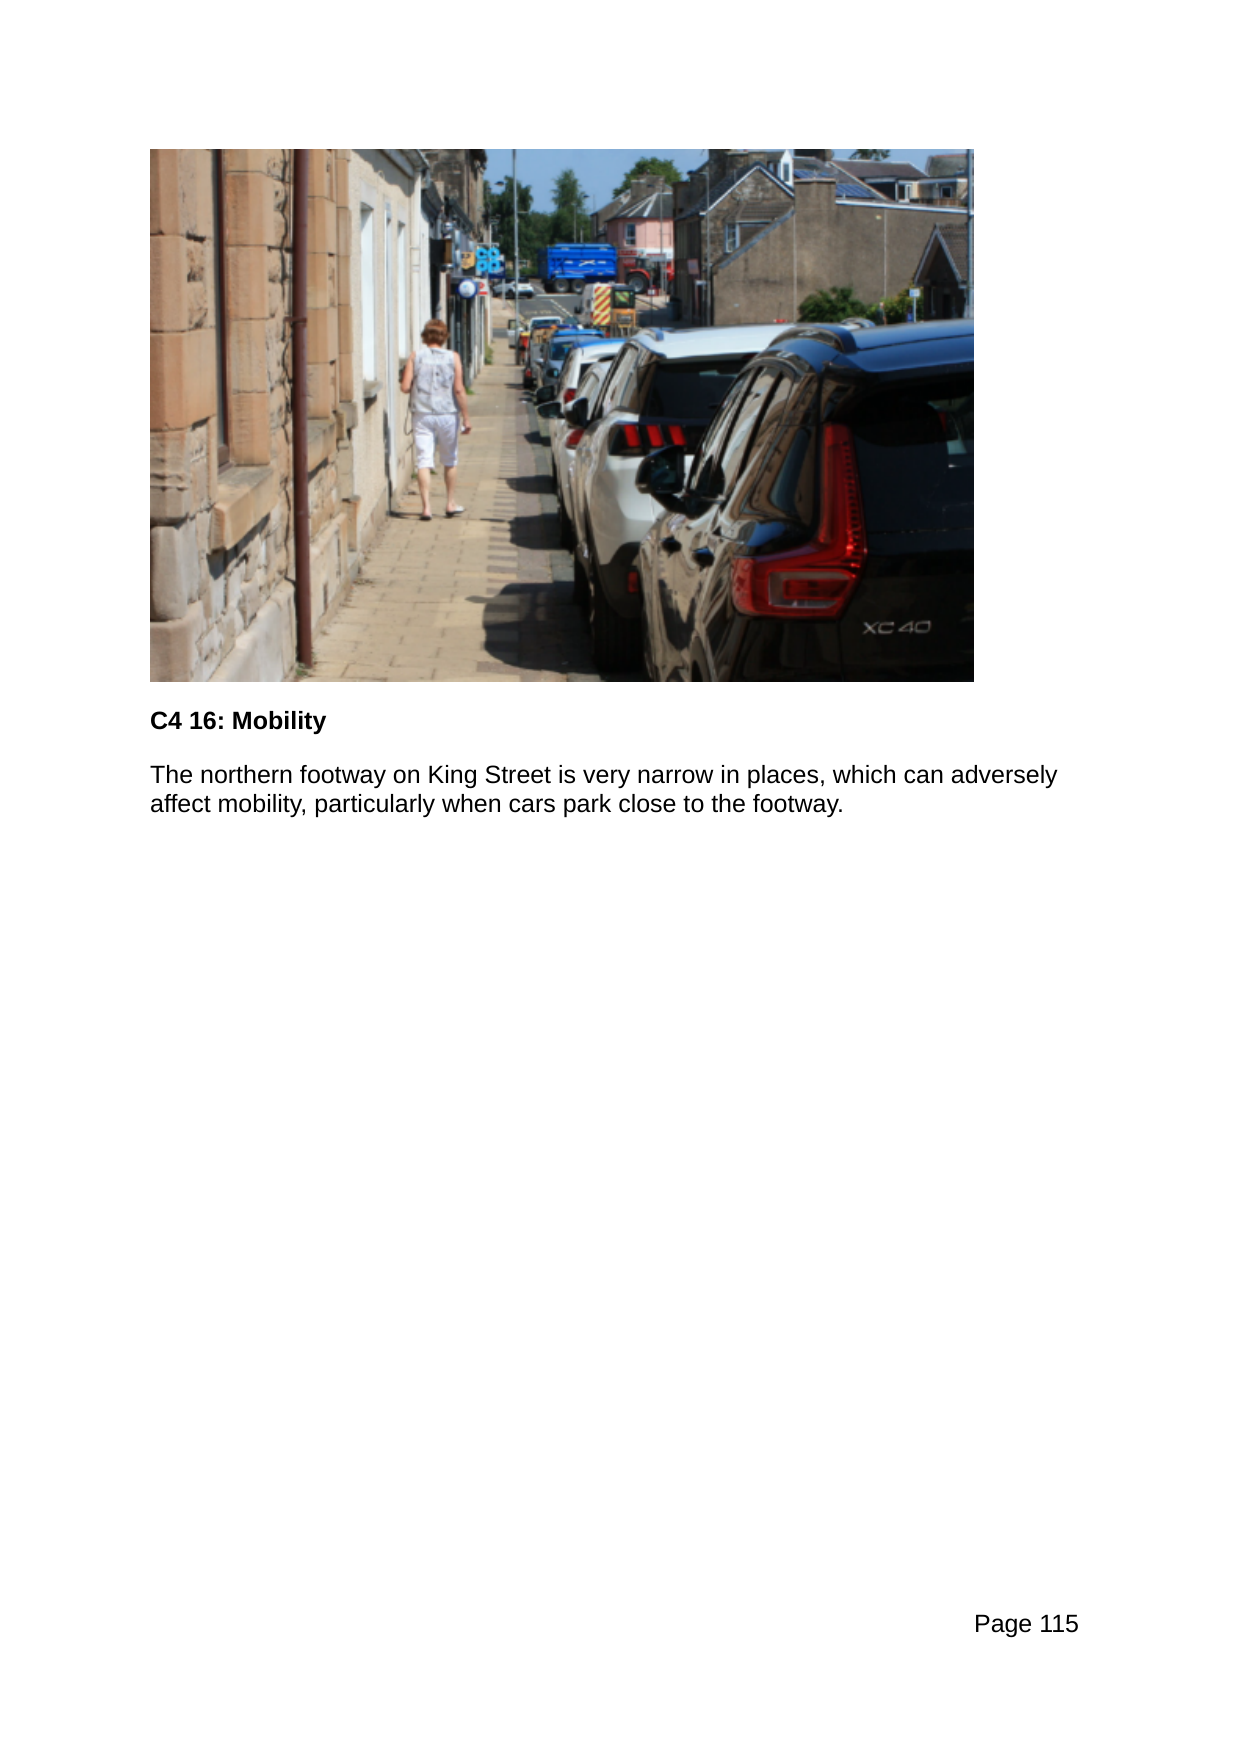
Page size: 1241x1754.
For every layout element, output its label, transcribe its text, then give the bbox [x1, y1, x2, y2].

subtitle The northern footway on King Street is very narrow in places, which can adversely affect mobility, particularly when cars park close to the footway. [150, 760, 1090, 817]
text C4 16: Mobility [150, 706, 1090, 735]
